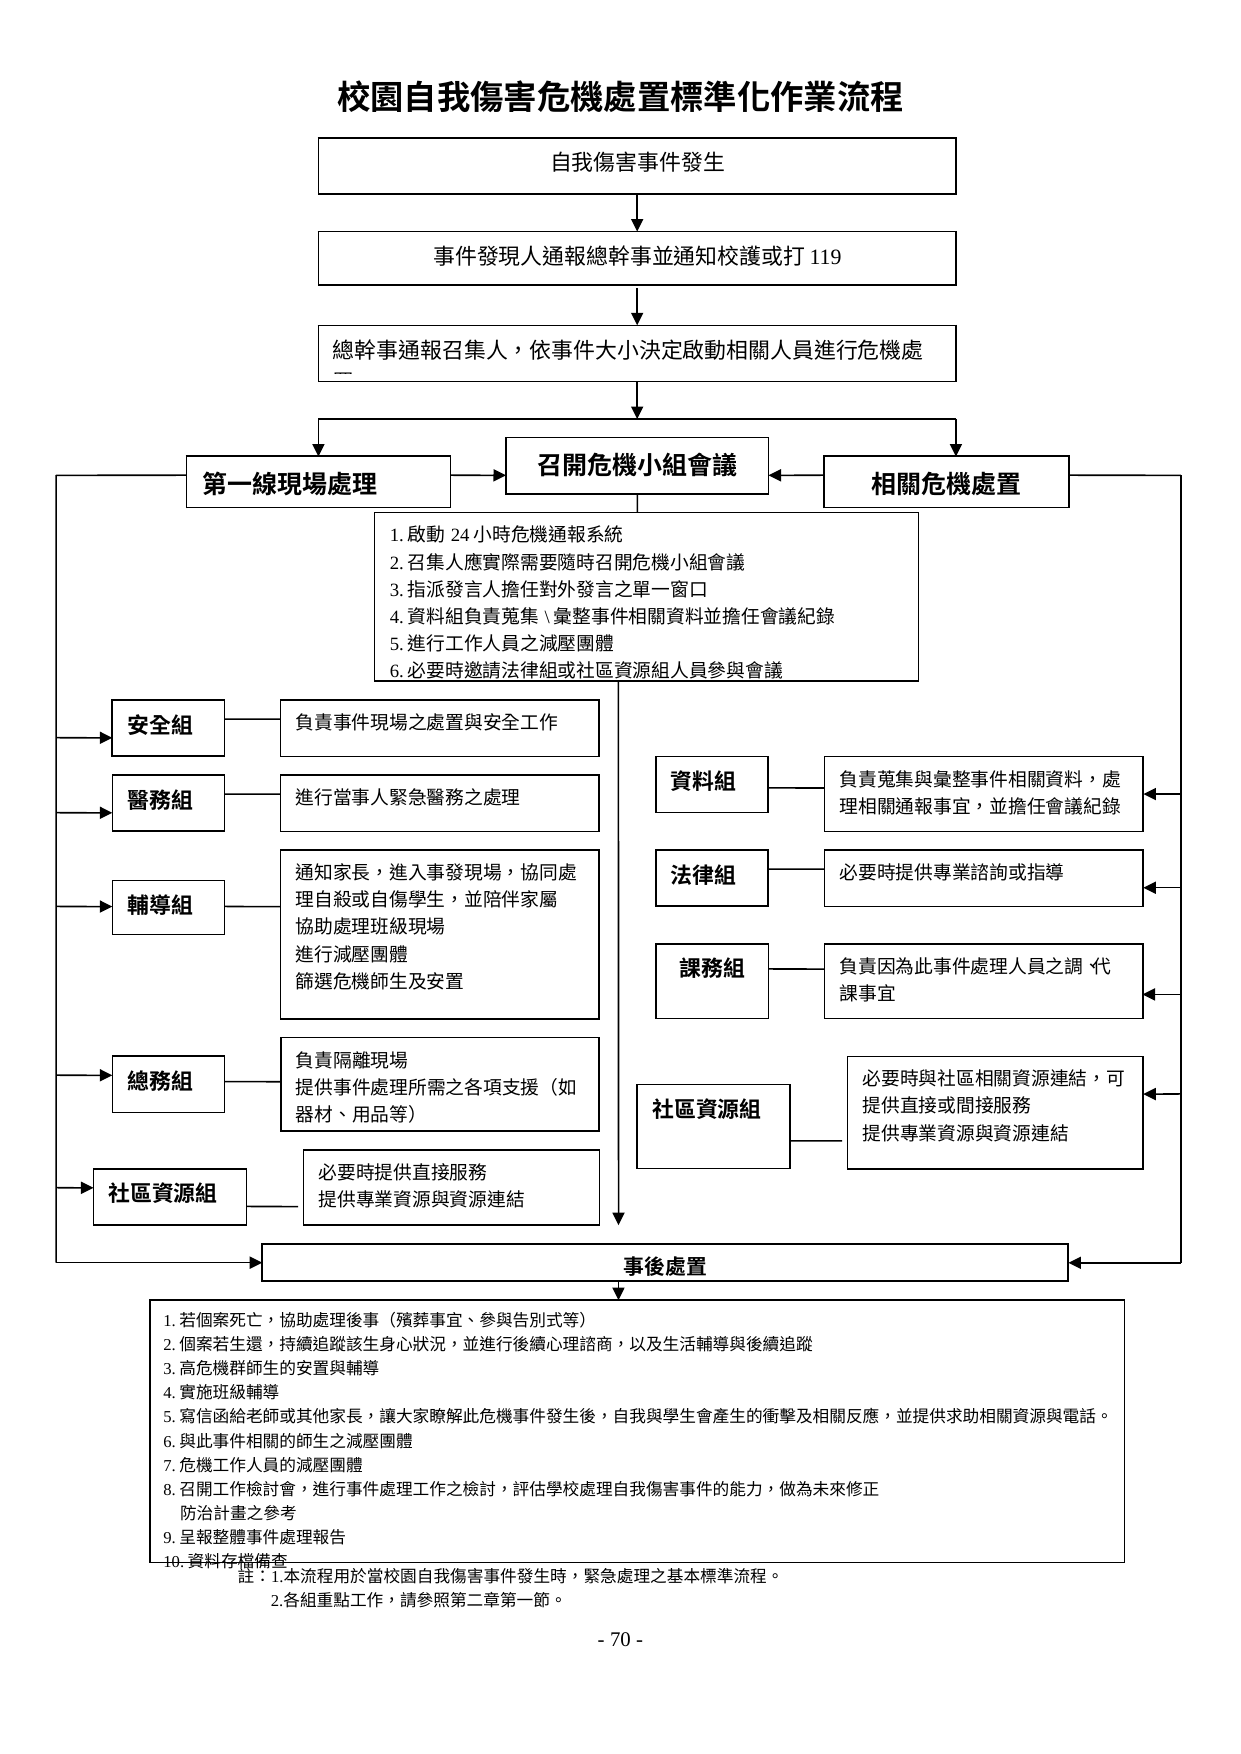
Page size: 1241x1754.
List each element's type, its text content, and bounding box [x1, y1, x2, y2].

text 事件發現人通報總幹事並通知校護或打119 [333, 239, 942, 271]
text 總幹事通報召集人，依事件大小決定啟動相關人員進行危機處置 [333, 333, 942, 374]
text 相關危機處置 [840, 464, 1053, 499]
text 校園自我傷害危機處置標準化作業流程 [187, 71, 1053, 119]
text 2.各組重點工作，請參照第二章第一節。 [187, 1587, 1053, 1611]
text 註：1.本流程用於當校園自我傷害事件發生時，緊急處理之基本標準流程。 [237, 1563, 1053, 1587]
text 第一線現場處理 [202, 464, 435, 499]
text 自我傷害事件發生 [333, 145, 942, 177]
